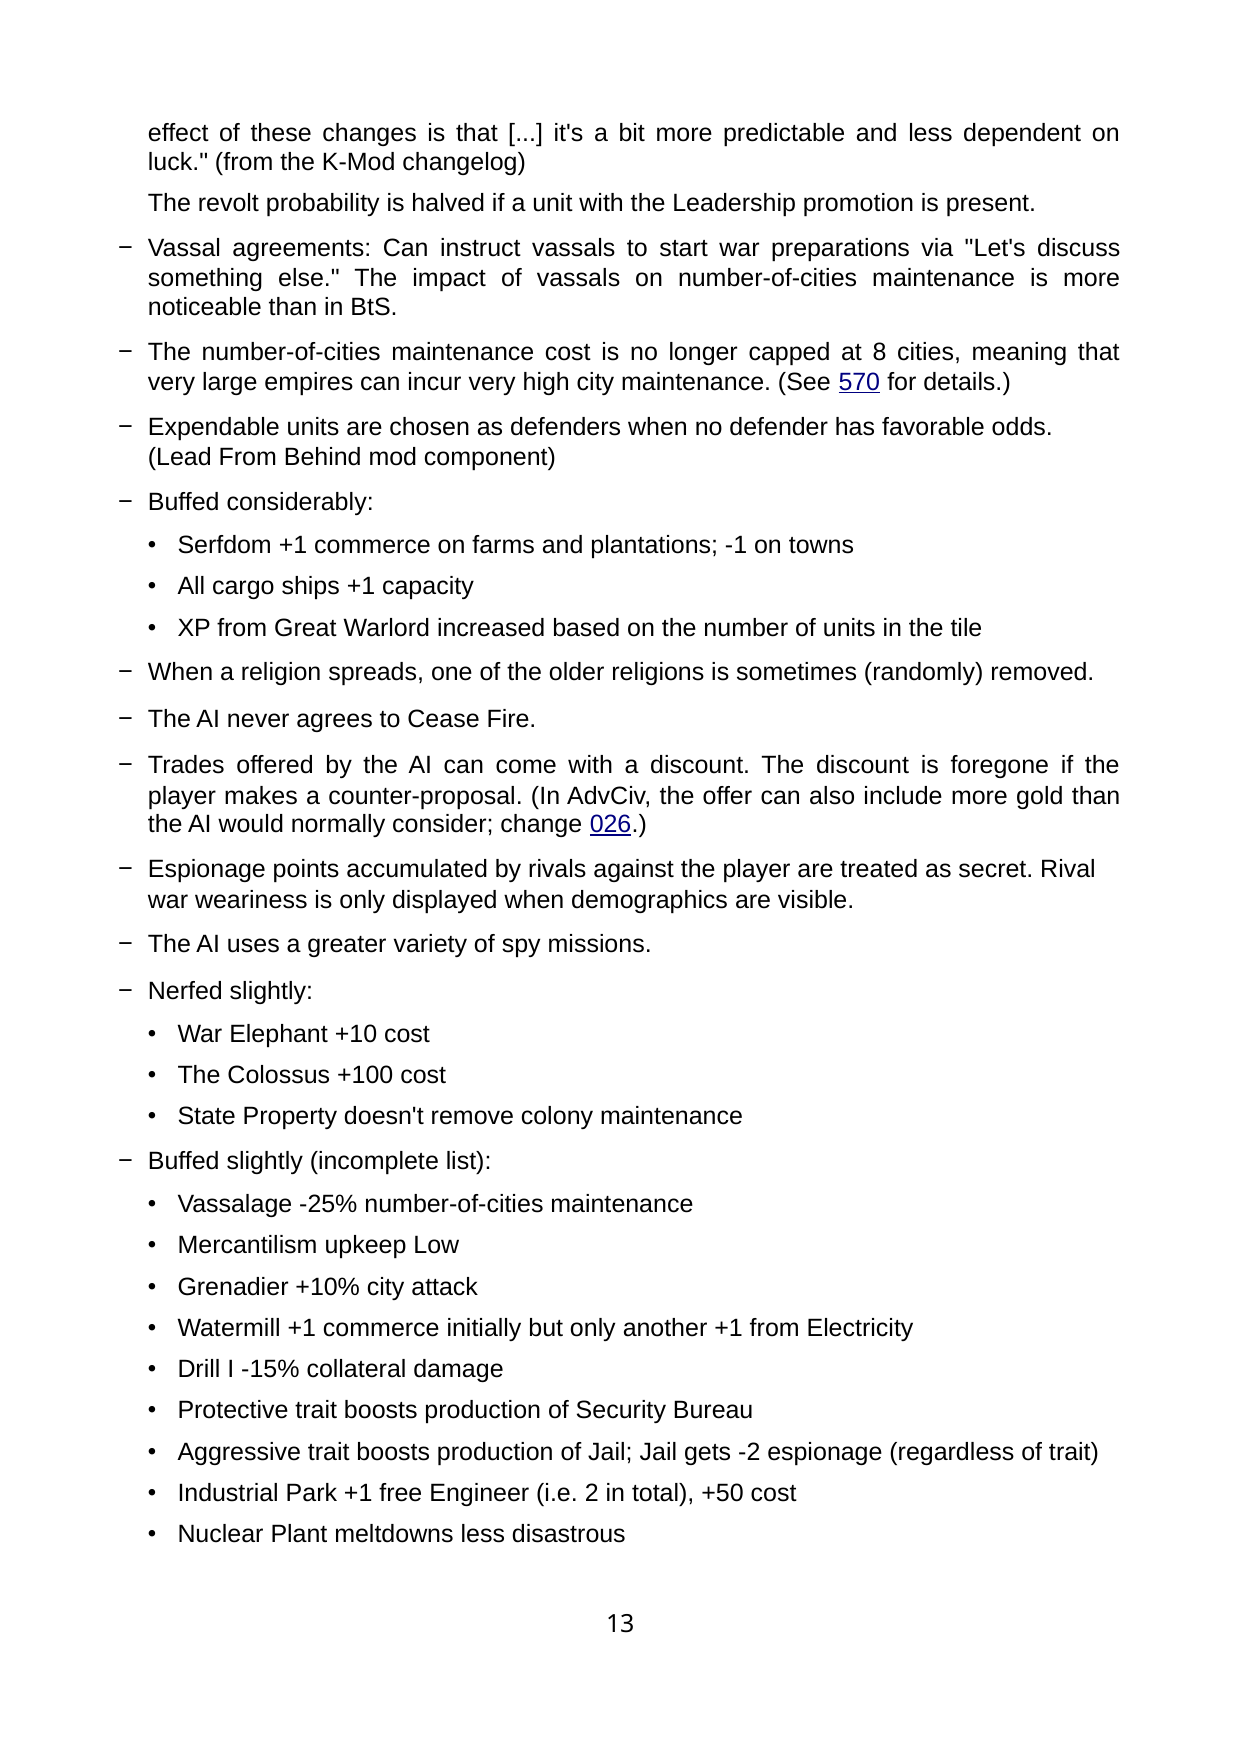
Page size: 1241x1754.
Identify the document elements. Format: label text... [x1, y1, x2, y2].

list The Colossus +100 cost [148, 1060, 1122, 1089]
list Protective trait boosts production of Security Bureau [148, 1395, 1122, 1424]
list The revolt probability is halved if a unit with the Leadership promotion is present. [118, 188, 1122, 217]
list The AI uses a greater variety of spy missions. [118, 926, 1122, 960]
list The number-of-cities maintenance cost is no longer capped at 8 cities, meaning that very large empires can incur very high city maintenance. (See 570 for details.) [118, 333, 1122, 396]
list War Elephant +10 cost [148, 1019, 1122, 1048]
list Expendable units are chosen as defenders when no defender has favorable odds. (Lead From Behind mod component) [118, 408, 1122, 471]
list All cargo ships +1 capacity [148, 571, 1122, 600]
list Mercantilism upkeep Low [148, 1230, 1122, 1259]
list Serfdom +1 commerce on farms and plantations; -1 on towns [148, 530, 1122, 559]
list Buffed slightly (incomplete list): [118, 1142, 1122, 1177]
list effect of these changes is that [...] it's a bit more predictable and less dependent on luck." (from the K-Mod changelog) [118, 118, 1122, 176]
list When a religion spreads, one of the older religions is sometimes (randomly) removed. [118, 654, 1122, 688]
list Watermill +1 commerce initially but only another +1 from Electricity [148, 1313, 1122, 1342]
list Trades offered by the AI can come with a discount. The discount is foregone if the player makes a counter-proposal. (In AdvCiv, the offer can also include more gold than the AI would normally consider; change 026.) [118, 747, 1122, 838]
list Buffed considerably: [118, 483, 1122, 518]
list Nuclear Plant meltdowns less disastrous [148, 1519, 1122, 1548]
list Industrial Park +1 free Engineer (i.e. 2 in total), +50 cost [148, 1478, 1122, 1507]
list Aggressive trait boosts production of Jail; Jail gets -2 espionage (regardless of trait) [148, 1436, 1122, 1465]
list Drill I -15% collateral damage [148, 1354, 1122, 1383]
list The AI never agrees to Cease Fire. [118, 700, 1122, 734]
list Grenadier +10% city attack [148, 1271, 1122, 1300]
list XP from Great Warlord increased based on the number of units in the tile [148, 612, 1122, 641]
list Vassal agreements: Can instruct vassals to start war preparations via "Let's discuss something else." The impact of vassals on number-of-cities maintenance is more noticeable than in BtS. [118, 229, 1122, 321]
list Espionage points accumulated by rivals against the player are treated as secret. Rival war weariness is only displayed when demographics are visible. [118, 851, 1122, 913]
list State Property doesn't remove colony maintenance [148, 1101, 1122, 1130]
list Nerfed slightly: [118, 972, 1122, 1006]
list Vassalage -25% number-of-cities maintenance [148, 1189, 1122, 1218]
